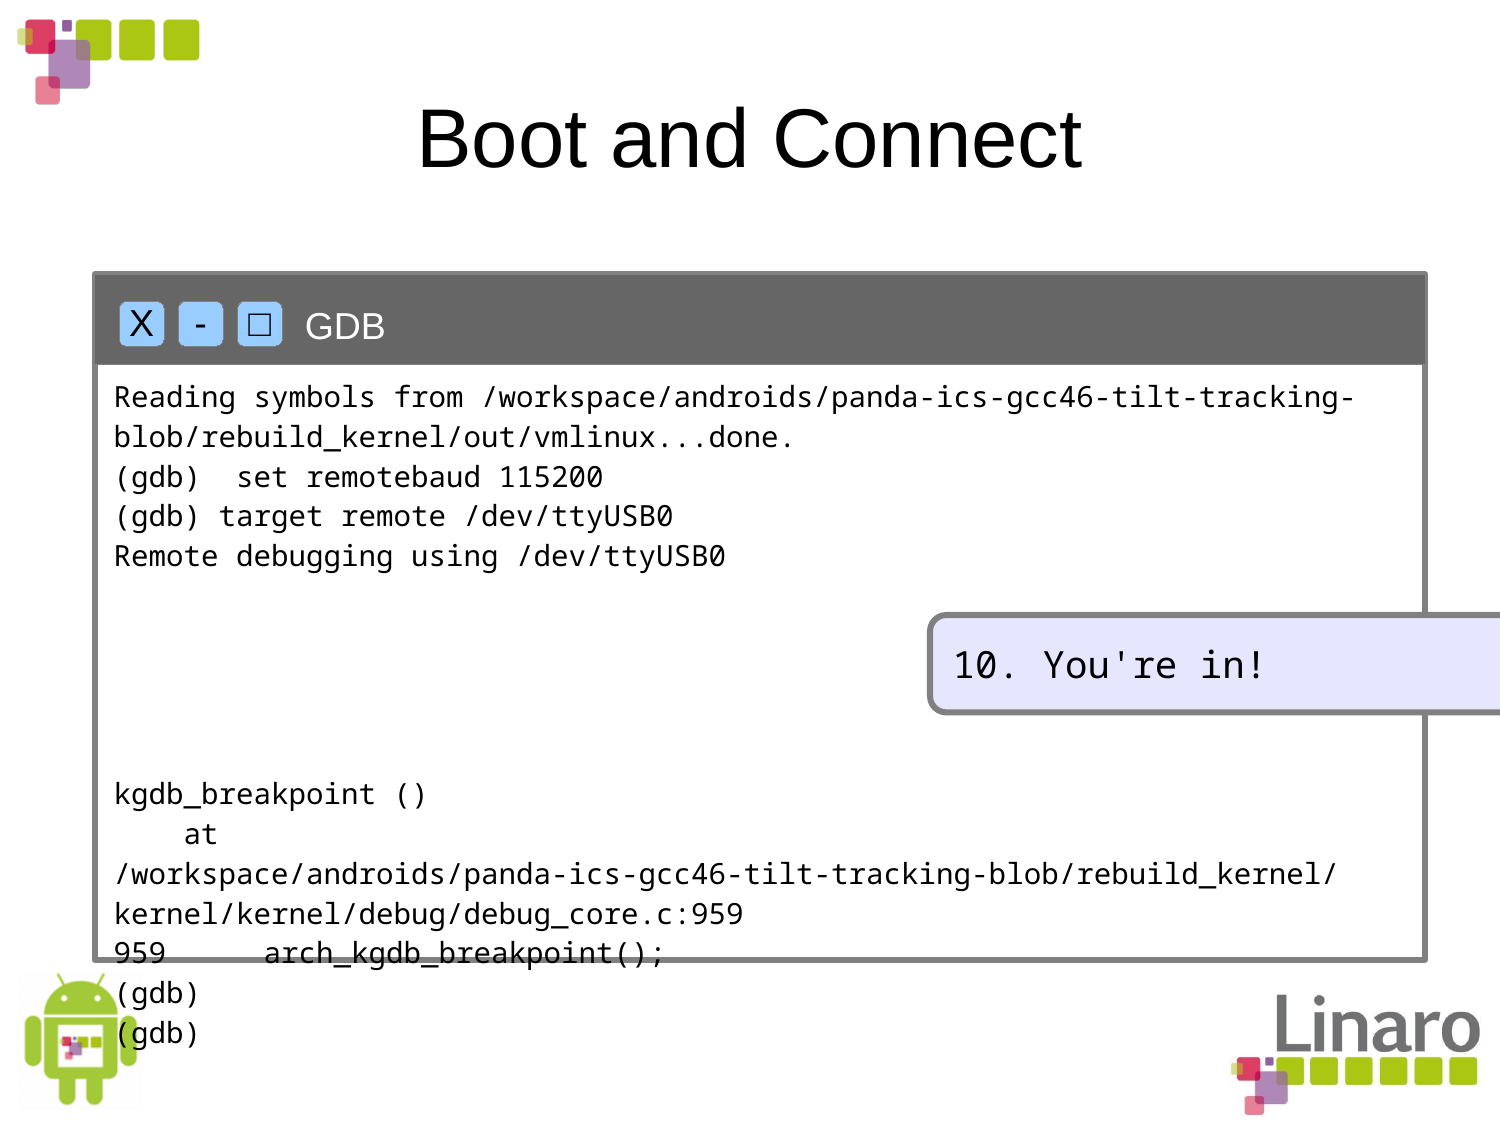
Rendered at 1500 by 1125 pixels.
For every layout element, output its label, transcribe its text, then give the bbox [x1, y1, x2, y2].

text_box [641, 946, 1426, 960]
list [0, 245, 1336, 898]
text_box [443, 946, 511, 960]
text_box [372, 949, 381, 960]
text_box [136, 946, 161, 960]
picture [135, 989, 142, 1001]
text_box 10. You're in! [930, 615, 1500, 713]
text_box [514, 946, 602, 960]
title Boot and Connect [74, 44, 1425, 233]
text_box [583, 949, 591, 960]
text_box [390, 949, 399, 960]
text_box [443, 949, 451, 960]
picture [135, 1029, 142, 1041]
text_box Reading symbols from /workspace/androids/panda-ics-gcc46-tilt-tracking-blob/rebuild_kernel/out/vmlinux...done. (gdb) set remotebaud 115200 (gdb) target remote /dev/ttyUSB0 Remote debugging using /dev/ttyUSB0 kgdb_breakpoint () at /workspace/androids/panda-ics-gcc46-tilt-tracking-blob/rebuild_kernel/kernel/kernel/debug/debug_core.c:959 959 arch_kgdb_breakpoint(); (gdb) (gdb) [98, 368, 1426, 946]
text_box [605, 946, 620, 960]
picture [16, 12, 205, 121]
text_box [94, 274, 1426, 960]
picture [1219, 986, 1491, 1123]
text_box X [119, 301, 165, 347]
text_box [477, 949, 486, 954]
text_box [401, 946, 405, 960]
text_box GDB [290, 298, 546, 356]
text_box - [178, 301, 224, 347]
text_box [127, 946, 143, 960]
text_box [547, 949, 556, 960]
text_box [408, 946, 440, 960]
text_box [321, 946, 354, 960]
text_box [152, 946, 161, 953]
text_box [162, 946, 318, 960]
text_box [621, 946, 640, 960]
text_box [357, 946, 399, 960]
text_box [321, 949, 329, 960]
text_box [408, 949, 416, 960]
text_box □ [237, 301, 283, 347]
text_box [531, 949, 539, 960]
text_box [117, 946, 126, 953]
picture [18, 971, 142, 1109]
